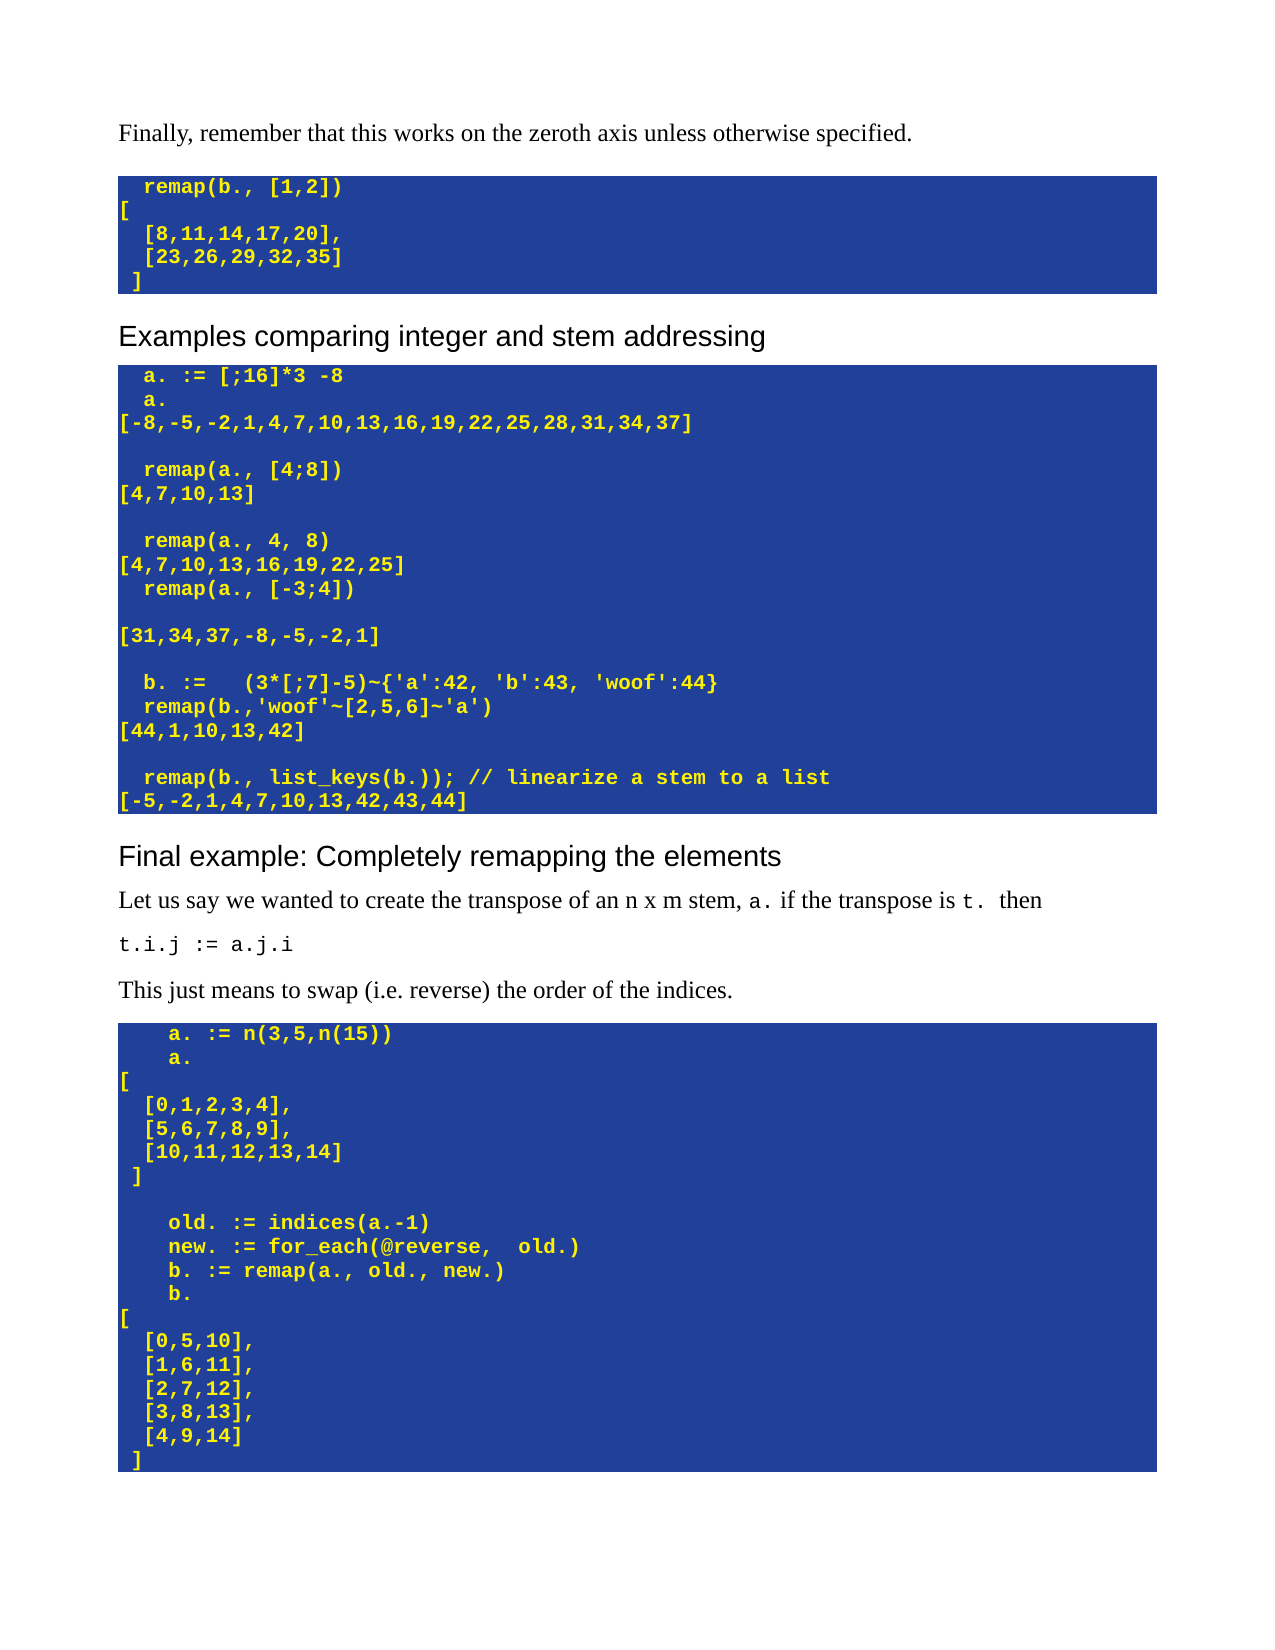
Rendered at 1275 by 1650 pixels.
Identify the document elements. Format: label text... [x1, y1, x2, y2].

text remap(a., [4;8]) [118, 459, 1157, 483]
text a. := [;16]*3 -8 [118, 365, 1157, 388]
text [3,8,13], [118, 1401, 1157, 1425]
text [31,34,37,-8,-5,-2,1] [118, 625, 1157, 649]
text Finally, remember that this works on the zeroth axis unless otherwise specified. [118, 118, 1157, 147]
text [0,5,10], [118, 1331, 1157, 1354]
text [10,11,12,13,14] [118, 1141, 1157, 1165]
text a. [118, 388, 1157, 412]
text old. := indices(a.-1) new. := for_each(@reverse, old.) b. := remap(a., old., new.) [118, 1189, 1157, 1283]
text ] [118, 270, 1157, 294]
text [4,9,14] [118, 1425, 1157, 1449]
text [4,7,10,13] [118, 483, 1157, 507]
text [8,11,14,17,20], [118, 223, 1157, 247]
text t.i.j := a.j.i [118, 934, 1157, 957]
text remap(a., 4, 8) [118, 530, 1157, 554]
text [0,1,2,3,4], [118, 1094, 1157, 1118]
text [ [118, 199, 1157, 223]
subtitle Examples comparing integer and stem addressing [118, 319, 1157, 352]
text [-5,-2,1,4,7,10,13,42,43,44] [118, 791, 1157, 814]
text This just means to swap (i.e. reverse) the order of the indices. [118, 976, 1157, 1004]
text remap(a., [-3;4]) [118, 578, 1157, 601]
text Let us say we wanted to create the transpose of an n x m stem, a. if the transpose is t. then [118, 885, 1157, 915]
subtitle Final example: Completely remapping the elements [118, 839, 1157, 873]
text [ [118, 1070, 1157, 1094]
text b. [118, 1283, 1157, 1307]
text a. := n(3,5,n(15)) [118, 1023, 1157, 1047]
text [1,6,11], [118, 1354, 1157, 1378]
text ] [118, 1449, 1157, 1472]
text remap(b., list_keys(b.)); // linearize a stem to a list [118, 767, 1157, 791]
text [2,7,12], [118, 1378, 1157, 1401]
text remap(b., [1,2]) [118, 176, 1157, 199]
text [ [118, 1307, 1157, 1331]
text [-8,-5,-2,1,4,7,10,13,16,19,22,25,28,31,34,37] [118, 412, 1157, 436]
text ] [118, 1165, 1157, 1189]
text [44,1,10,13,42] [118, 719, 1157, 743]
text remap(b.,'woof'~[2,5,6]~'a') [118, 696, 1157, 719]
text [5,6,7,8,9], [118, 1118, 1157, 1141]
text b. := (3*[;7]-5)~{'a':42, 'b':43, 'woof':44} [118, 672, 1157, 696]
text a. [118, 1047, 1157, 1070]
text [23,26,29,32,35] [118, 247, 1157, 270]
text [4,7,10,13,16,19,22,25] [118, 554, 1157, 578]
